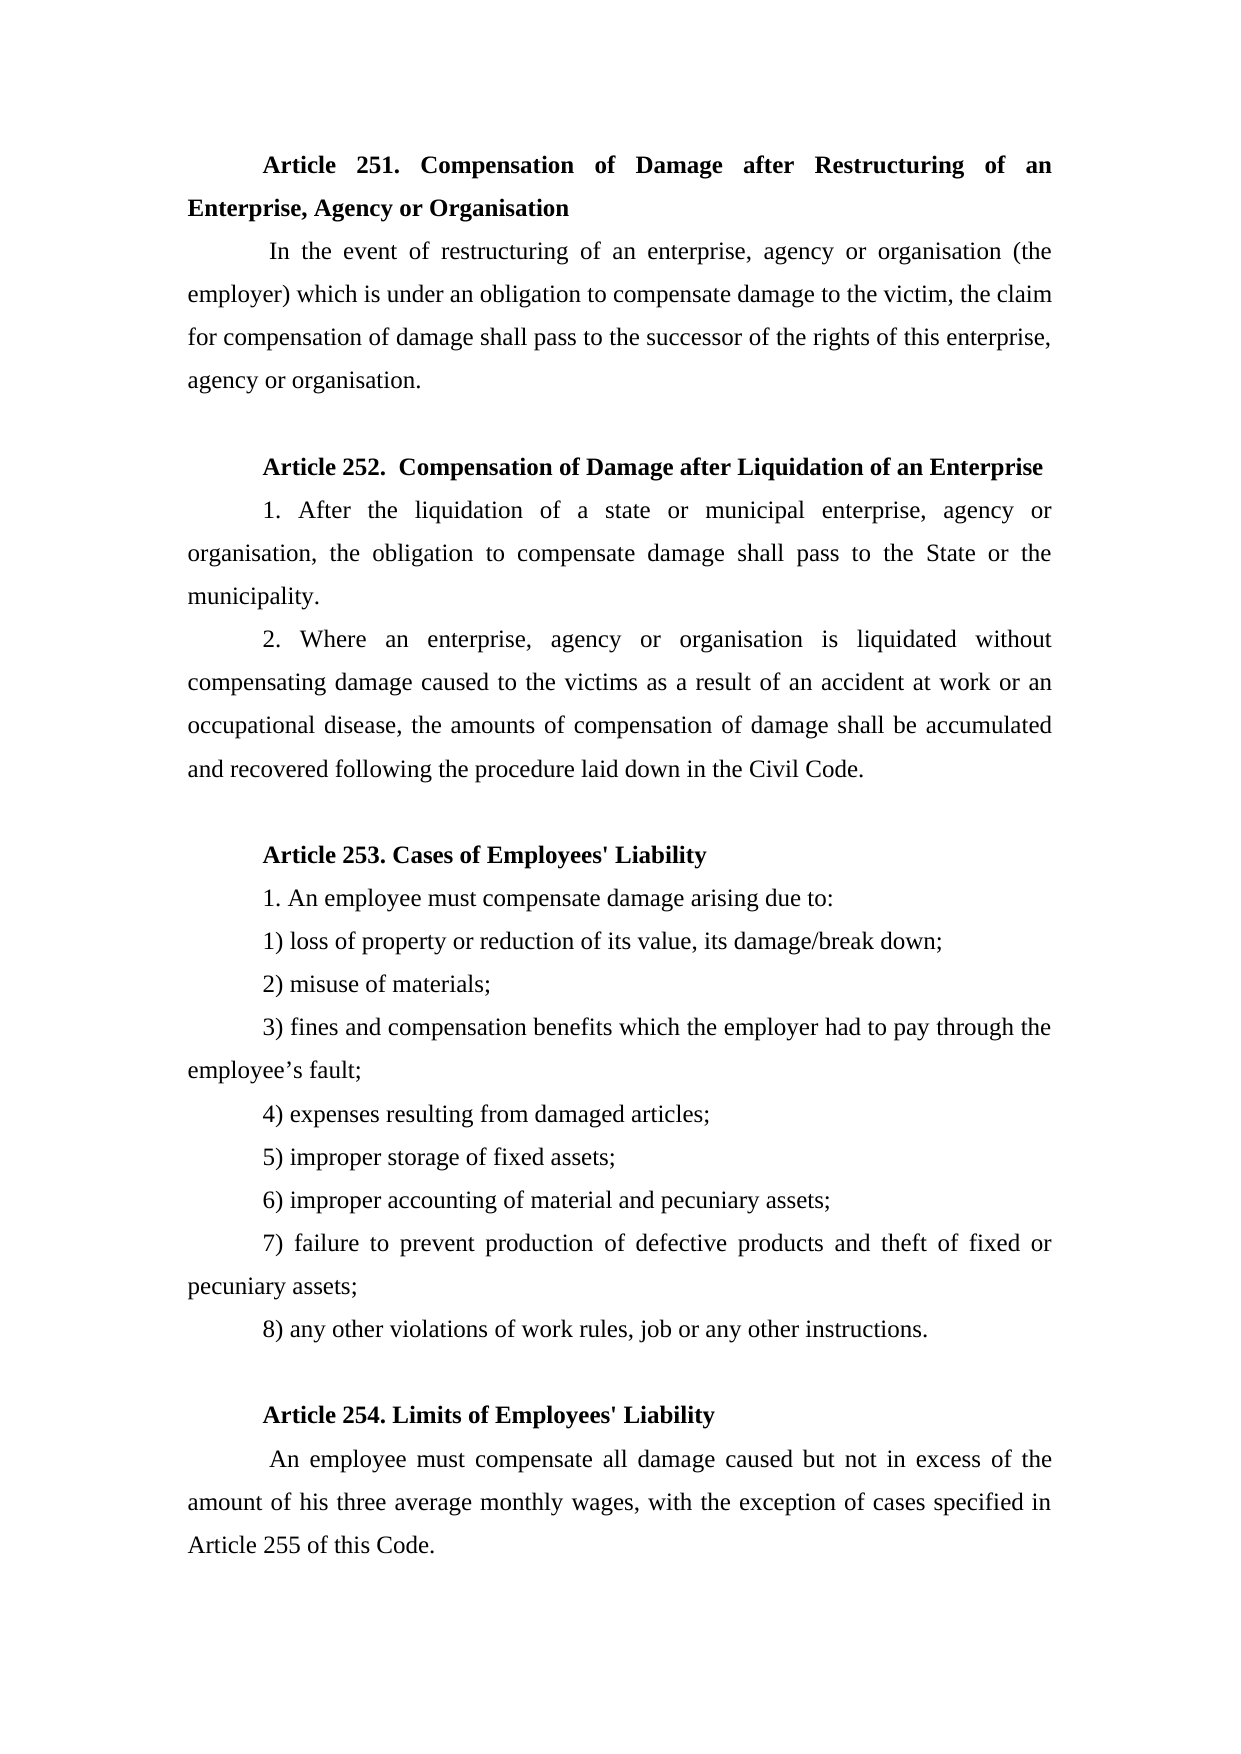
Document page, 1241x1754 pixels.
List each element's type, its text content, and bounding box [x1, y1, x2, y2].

text In the event of restructuring of an enterprise, agency or organisation (the employer) which is under an obligation to compensate damage to the victim, the claim for compensation of damage shall pass to the successor of the rights of this enterprise, agency or organisation. [187, 236, 1053, 394]
text 6) improper accounting of material and pecuniary assets; [187, 1185, 1053, 1214]
text Article 252. Compensation of Damage after Liquidation of an Enterprise [187, 452, 1053, 481]
text 4) expenses resulting from damaged articles; [187, 1099, 1053, 1127]
text 1. After the liquidation of a state or municipal enterprise, agency or organisation, the obligation to compensate damage shall pass to the State or the municipality. [187, 495, 1053, 610]
text Article 254. Limits of Employees' Liability [187, 1401, 1053, 1429]
text 2) misuse of materials; [187, 969, 1053, 998]
text 1. An employee must compensate damage arising due to: [187, 883, 1053, 912]
text 8) any other violations of work rules, job or any other instructions. [187, 1314, 1053, 1343]
text 1) loss of property or reduction of its value, its damage/break down; [187, 926, 1053, 955]
text 5) improper storage of fixed assets; [187, 1142, 1053, 1171]
text Article 253. Cases of Employees' Liability [187, 840, 1053, 869]
text 7) failure to prevent production of defective products and theft of fixed or pecuniary assets; [187, 1228, 1053, 1300]
text Article 251. Compensation of Damage after Restructuring of an Enterprise, Agency or Organisation [187, 150, 1053, 222]
text 2. Where an enterprise, agency or organisation is liquidated without compensating damage caused to the victims as a result of an accident at work or an occupational disease, the amounts of compensation of damage shall be accumulated and recovered following the procedure laid down in the Civil Code. [187, 624, 1053, 782]
text An employee must compensate all damage caused but not in excess of the amount of his three average monthly wages, with the exception of cases specified in Article 255 of this Code. [187, 1444, 1053, 1559]
text 3) fines and compensation benefits which the employer had to pay through the employee’s fault; [187, 1012, 1053, 1084]
